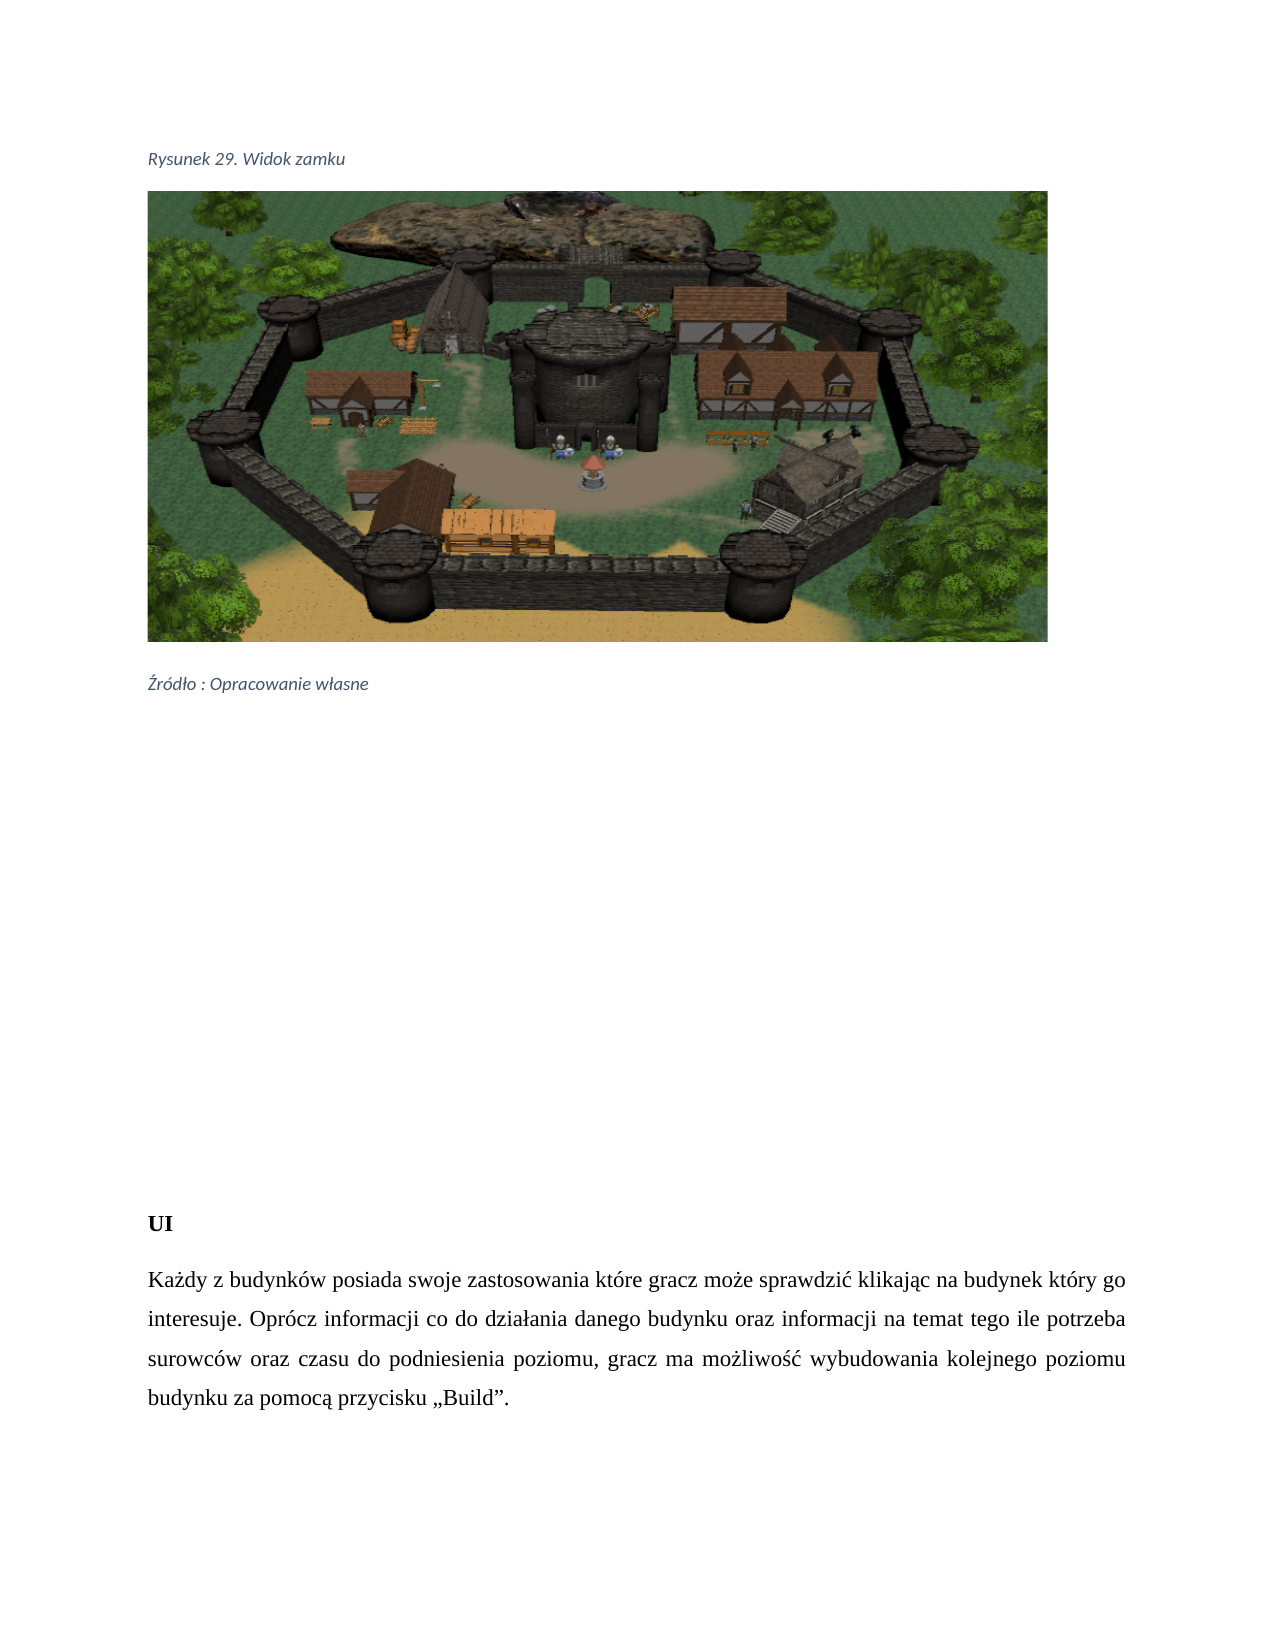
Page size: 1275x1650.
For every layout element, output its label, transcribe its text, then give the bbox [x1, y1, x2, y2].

text UI [148, 1209, 1127, 1236]
text Każdy z budynków posiada swoje zastosowania które gracz może sprawdzić klikając na budynek który go interesuje. Oprócz informacji co do działania danego budynku oraz informacji na temat tego ile potrzeba surowców oraz czasu do podniesienia poziomu, gracz ma możliwość wybudowania kolejnego poziomu budynku za pomocą przycisku „Build”. [148, 1266, 1127, 1411]
text Rysunek 29. Widok zamku [148, 148, 1127, 171]
text Źródło : Opracowanie własne [148, 672, 1127, 695]
